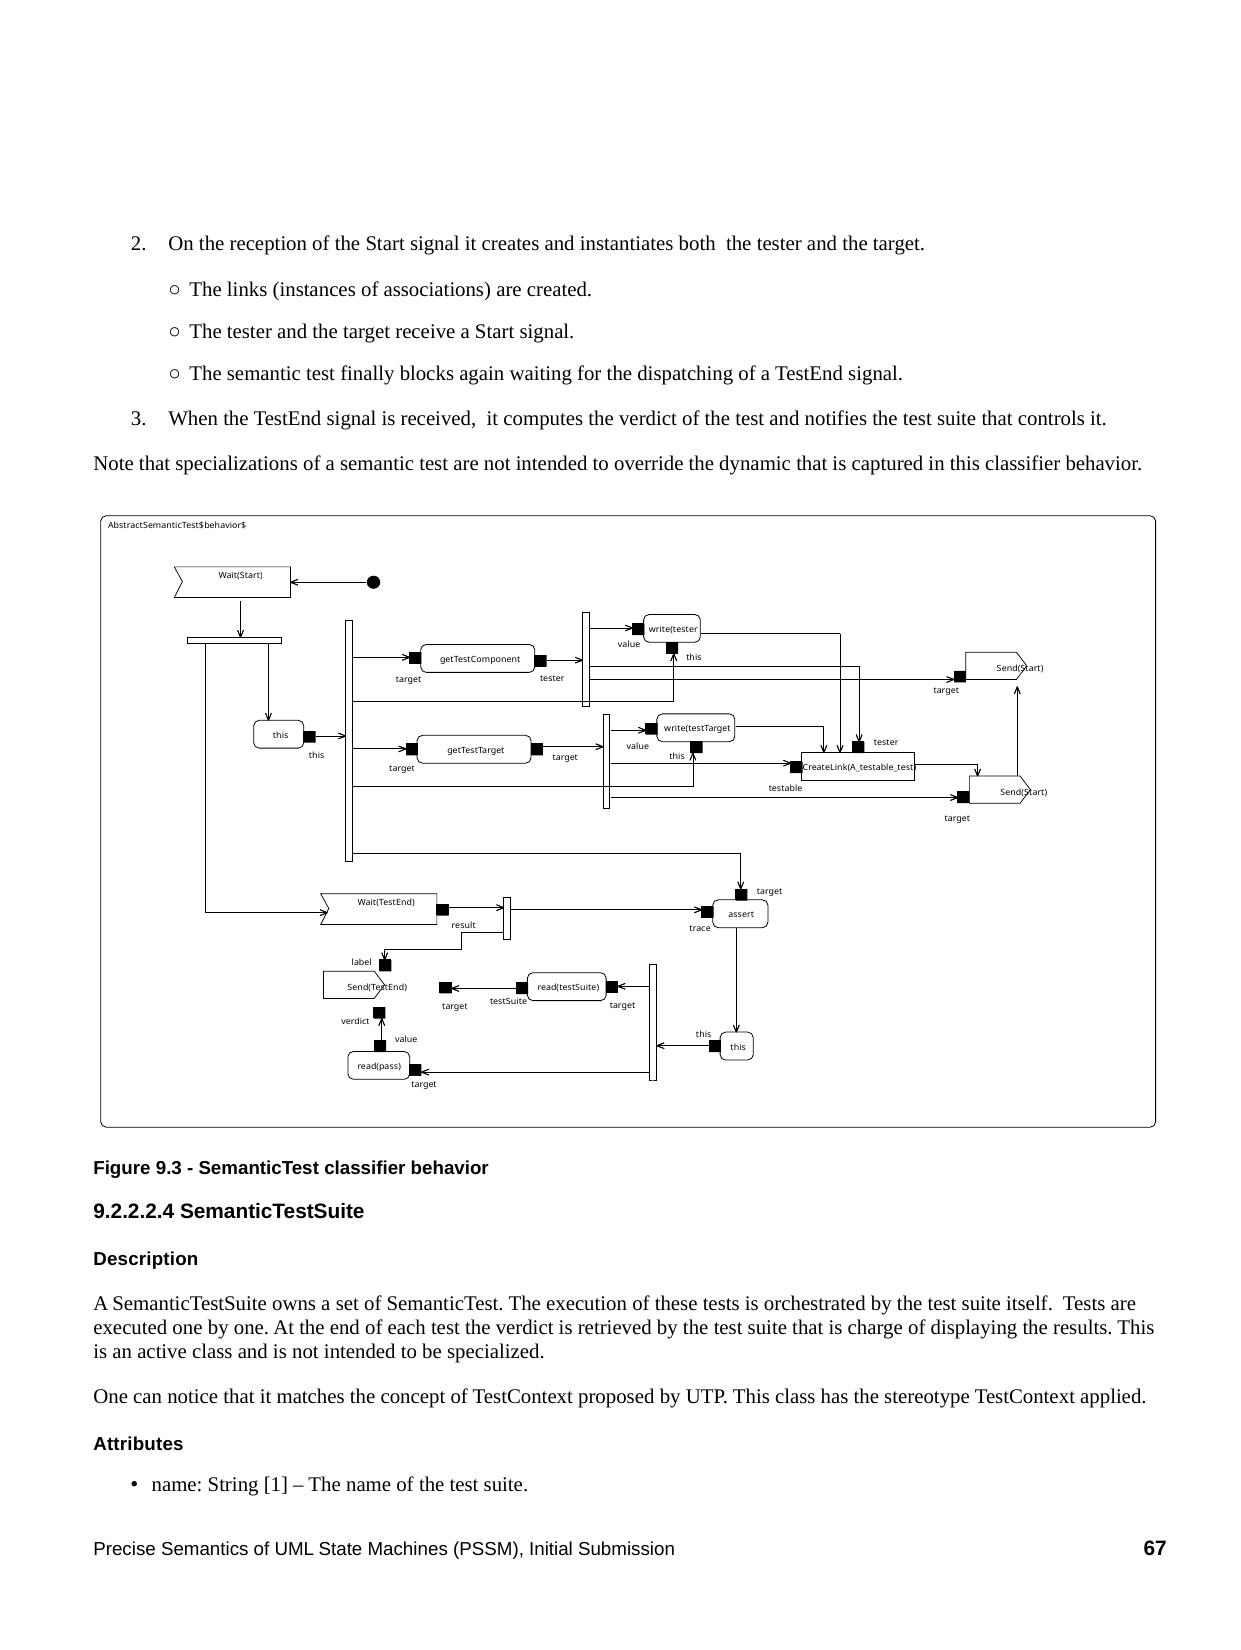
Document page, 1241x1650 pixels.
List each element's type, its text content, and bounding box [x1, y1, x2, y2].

list When the TestEnd signal is received, it computes the verdict of the test and notifies the test suite that controls it. [131, 406, 1164, 429]
text Figure 9.3 - SemanticTest classifier behavior [93, 508, 1164, 1178]
subtitle SemanticTestSuite [93, 1178, 1164, 1223]
text One can notice that it matches the concept of TestContext proposed by UTP. This class has the stereotype TestContext applied. [93, 1384, 1164, 1408]
subtitle Description [93, 1248, 1164, 1269]
list The tester and the target receive a Start signal. [168, 318, 1164, 343]
subtitle [93, 496, 1164, 508]
text A SemanticTestSuite owns a set of SemanticTest. The execution of these tests is orchestrated by the test suite itself. Tests are executed one by one. At the end of each test the verdict is retrieved by the test suite that is charge of displaying the results. This is an active class and is not intended to be specialized. [93, 1291, 1164, 1363]
text Note that specializations of a semantic test are not intended to override the dynamic that is captured in this classifier behavior. [93, 451, 1164, 475]
list The semantic test finally blocks again waiting for the dispatching of a TestEnd signal. [168, 359, 1164, 384]
subtitle Attributes [93, 1433, 1164, 1454]
list On the reception of the Start signal it creates and instantiates both the tester and the target. [131, 231, 1164, 255]
list name: String [1] – The name of the test suite. [131, 1471, 1164, 1496]
list The links (instances of associations) are created. [168, 276, 1164, 301]
